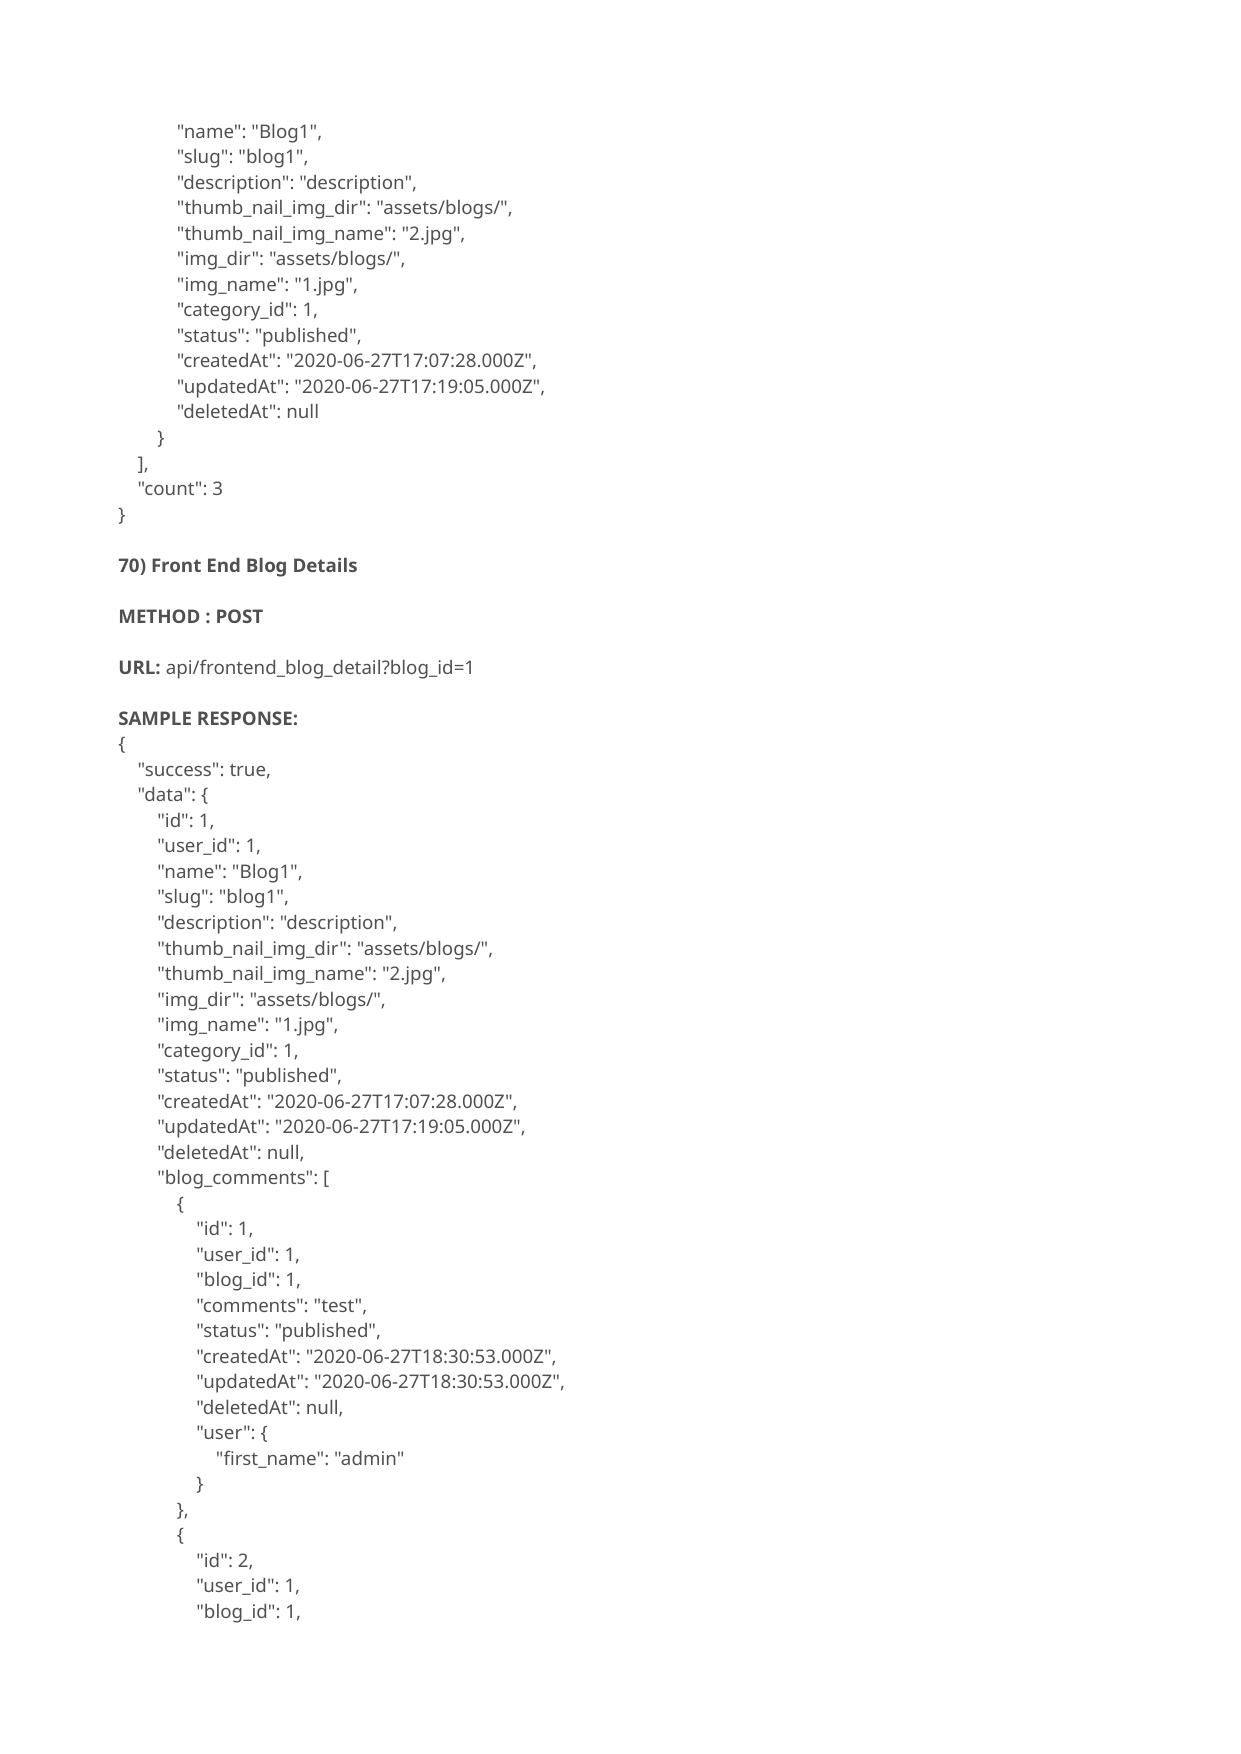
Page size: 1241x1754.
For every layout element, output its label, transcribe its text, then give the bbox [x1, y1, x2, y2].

text "img_dir": "assets/blogs/", [118, 986, 1122, 1011]
text "thumb_nail_img_name": "2.jpg", [118, 960, 1122, 986]
text "thumb_nail_img_dir": "assets/blogs/", [118, 195, 1122, 220]
text "createdAt": "2020-06-27T17:07:28.000Z", [118, 348, 1122, 373]
text "description": "description", [118, 909, 1122, 935]
text "id": 1, [118, 1216, 1122, 1241]
text "user_id": 1, [118, 833, 1122, 858]
text }, [118, 1496, 1122, 1522]
text { [118, 1190, 1122, 1216]
text "user_id": 1, [118, 1573, 1122, 1598]
text "first_name": "admin" [118, 1445, 1122, 1471]
text SAMPLE RESPONSE: [118, 705, 1122, 731]
text "img_name": "1.jpg", [118, 1011, 1122, 1037]
text "updatedAt": "2020-06-27T17:19:05.000Z", [118, 1113, 1122, 1139]
text "createdAt": "2020-06-27T18:30:53.000Z", [118, 1343, 1122, 1369]
text "thumb_nail_img_dir": "assets/blogs/", [118, 935, 1122, 960]
text "createdAt": "2020-06-27T17:07:28.000Z", [118, 1088, 1122, 1113]
text "user_id": 1, [118, 1241, 1122, 1267]
text METHOD : POST [118, 603, 1122, 628]
text "slug": "blog1", [118, 884, 1122, 909]
text "count": 3 [118, 475, 1122, 501]
text URL: api/frontend_blog_detail?blog_id=1 [118, 654, 1122, 679]
text "name": "Blog1", [118, 118, 1122, 144]
text "id": 1, [118, 807, 1122, 833]
text "id": 2, [118, 1547, 1122, 1573]
text "img_dir": "assets/blogs/", [118, 246, 1122, 271]
text "comments": "test", [118, 1292, 1122, 1318]
text "status": "published", [118, 1062, 1122, 1088]
text "data": { [118, 782, 1122, 807]
text "slug": "blog1", [118, 144, 1122, 169]
text } [118, 501, 1122, 526]
text "category_id": 1, [118, 1037, 1122, 1062]
text "thumb_nail_img_name": "2.jpg", [118, 220, 1122, 246]
text "description": "description", [118, 169, 1122, 195]
text "status": "published", [118, 322, 1122, 348]
text "img_name": "1.jpg", [118, 271, 1122, 297]
text ], [118, 450, 1122, 475]
text "blog_comments": [ [118, 1164, 1122, 1190]
text "blog_id": 1, [118, 1598, 1122, 1624]
text } [118, 424, 1122, 450]
text 70) Front End Blog Details [118, 552, 1122, 577]
text "deletedAt": null, [118, 1394, 1122, 1420]
text "user": { [118, 1420, 1122, 1445]
text "category_id": 1, [118, 297, 1122, 322]
text "name": "Blog1", [118, 858, 1122, 884]
text } [118, 1471, 1122, 1496]
text { [118, 1522, 1122, 1547]
text "success": true, [118, 756, 1122, 782]
text "status": "published", [118, 1318, 1122, 1343]
text "updatedAt": "2020-06-27T17:19:05.000Z", [118, 373, 1122, 399]
text { [118, 731, 1122, 756]
text "blog_id": 1, [118, 1267, 1122, 1292]
text "updatedAt": "2020-06-27T18:30:53.000Z", [118, 1369, 1122, 1394]
text "deletedAt": null, [118, 1139, 1122, 1164]
text "deletedAt": null [118, 399, 1122, 424]
